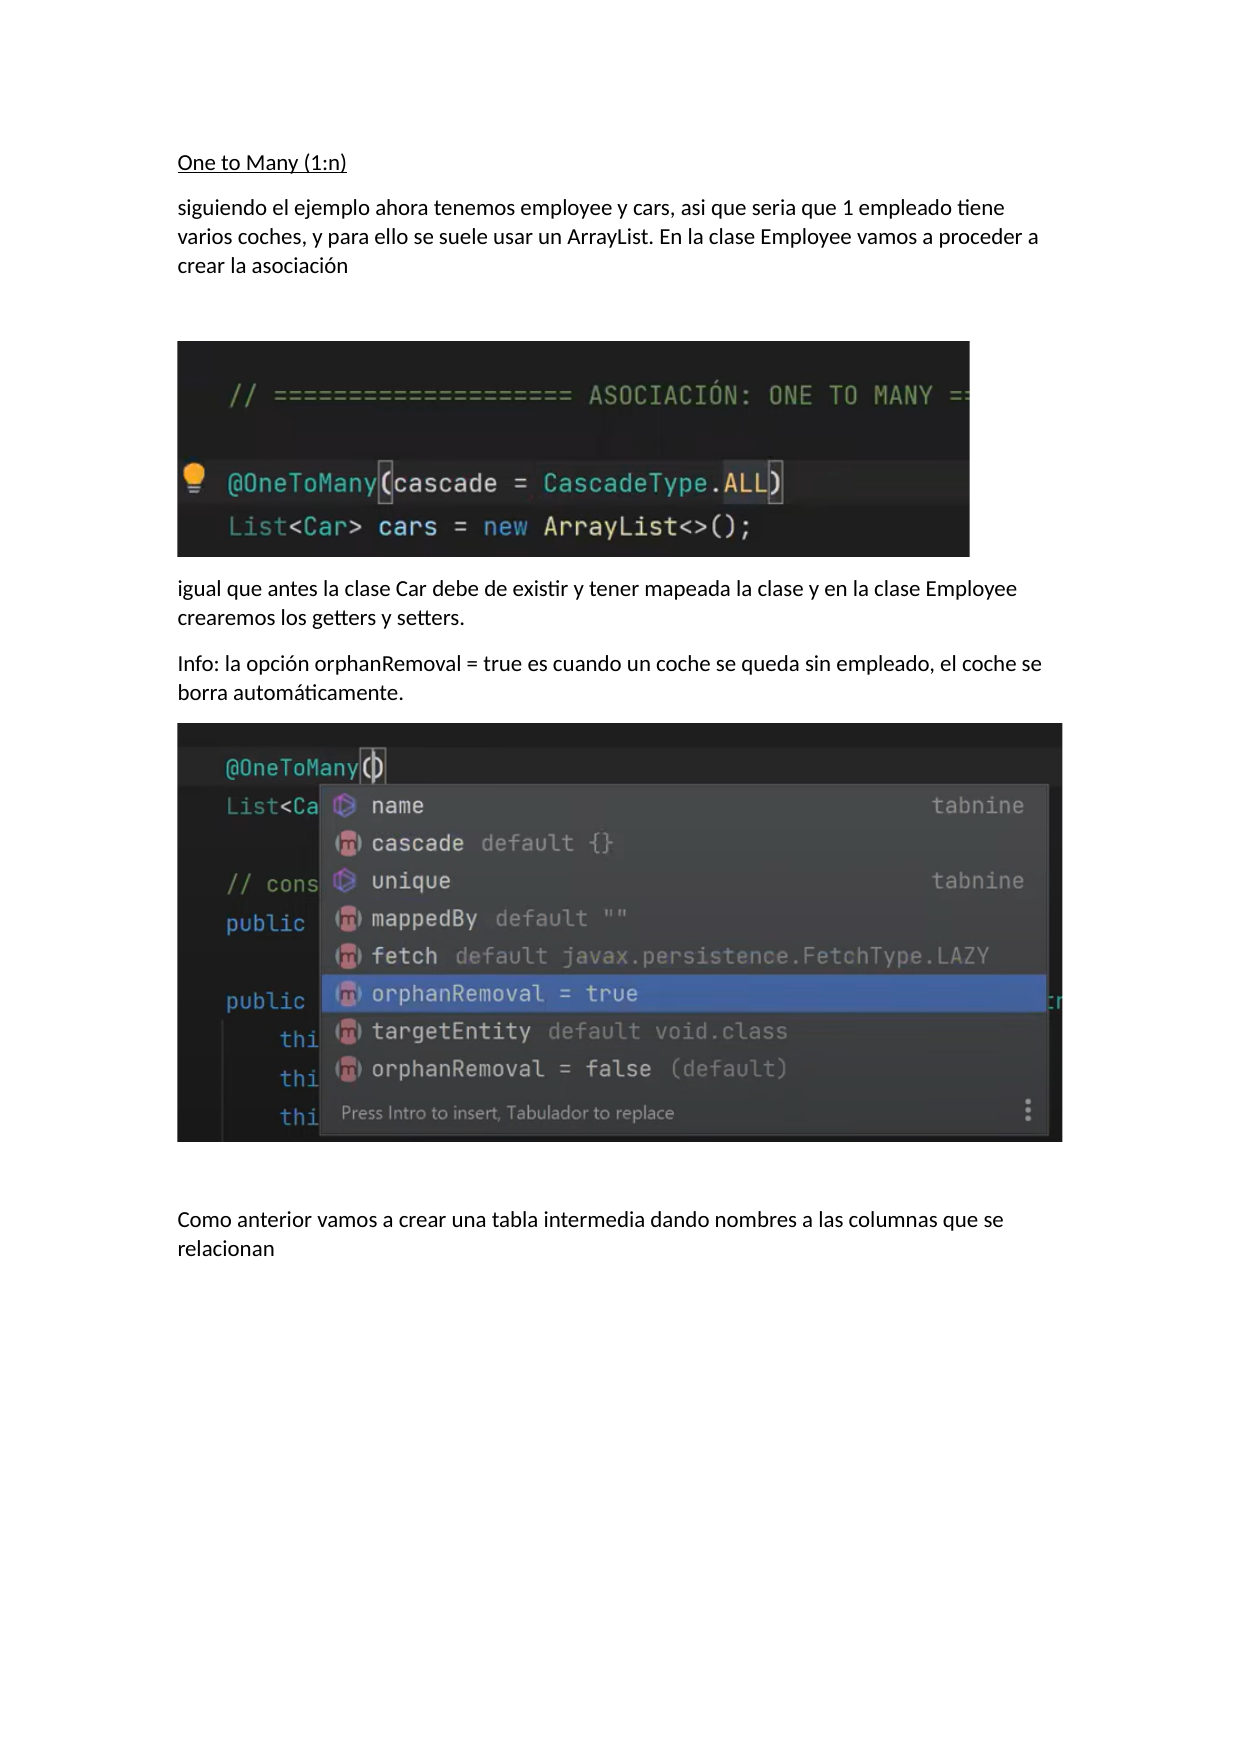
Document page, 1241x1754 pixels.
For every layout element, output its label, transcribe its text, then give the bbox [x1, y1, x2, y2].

text Info: la opción orphanRemoval = true es cuando un coche se queda sin empleado, el coche se borra automáticamente. [177, 649, 1063, 706]
text siguiendo el ejemplo ahora tenemos employee y cars, asi que seria que 1 empleado tiene varios coches, y para ello se suele usar un ArrayList. En la clase Employee vamos a proceder a crear la asociación [177, 193, 1063, 279]
text Como anterior vamos a crear una tabla intermedia dando nombres a las columnas que se relacionan [177, 1205, 1063, 1262]
text One to Many (1:n) [177, 148, 1063, 176]
text igual que antes la clase Car debe de existir y tener mapeada la clase y en la clase Employee crearemos los getters y setters. [177, 574, 1063, 631]
